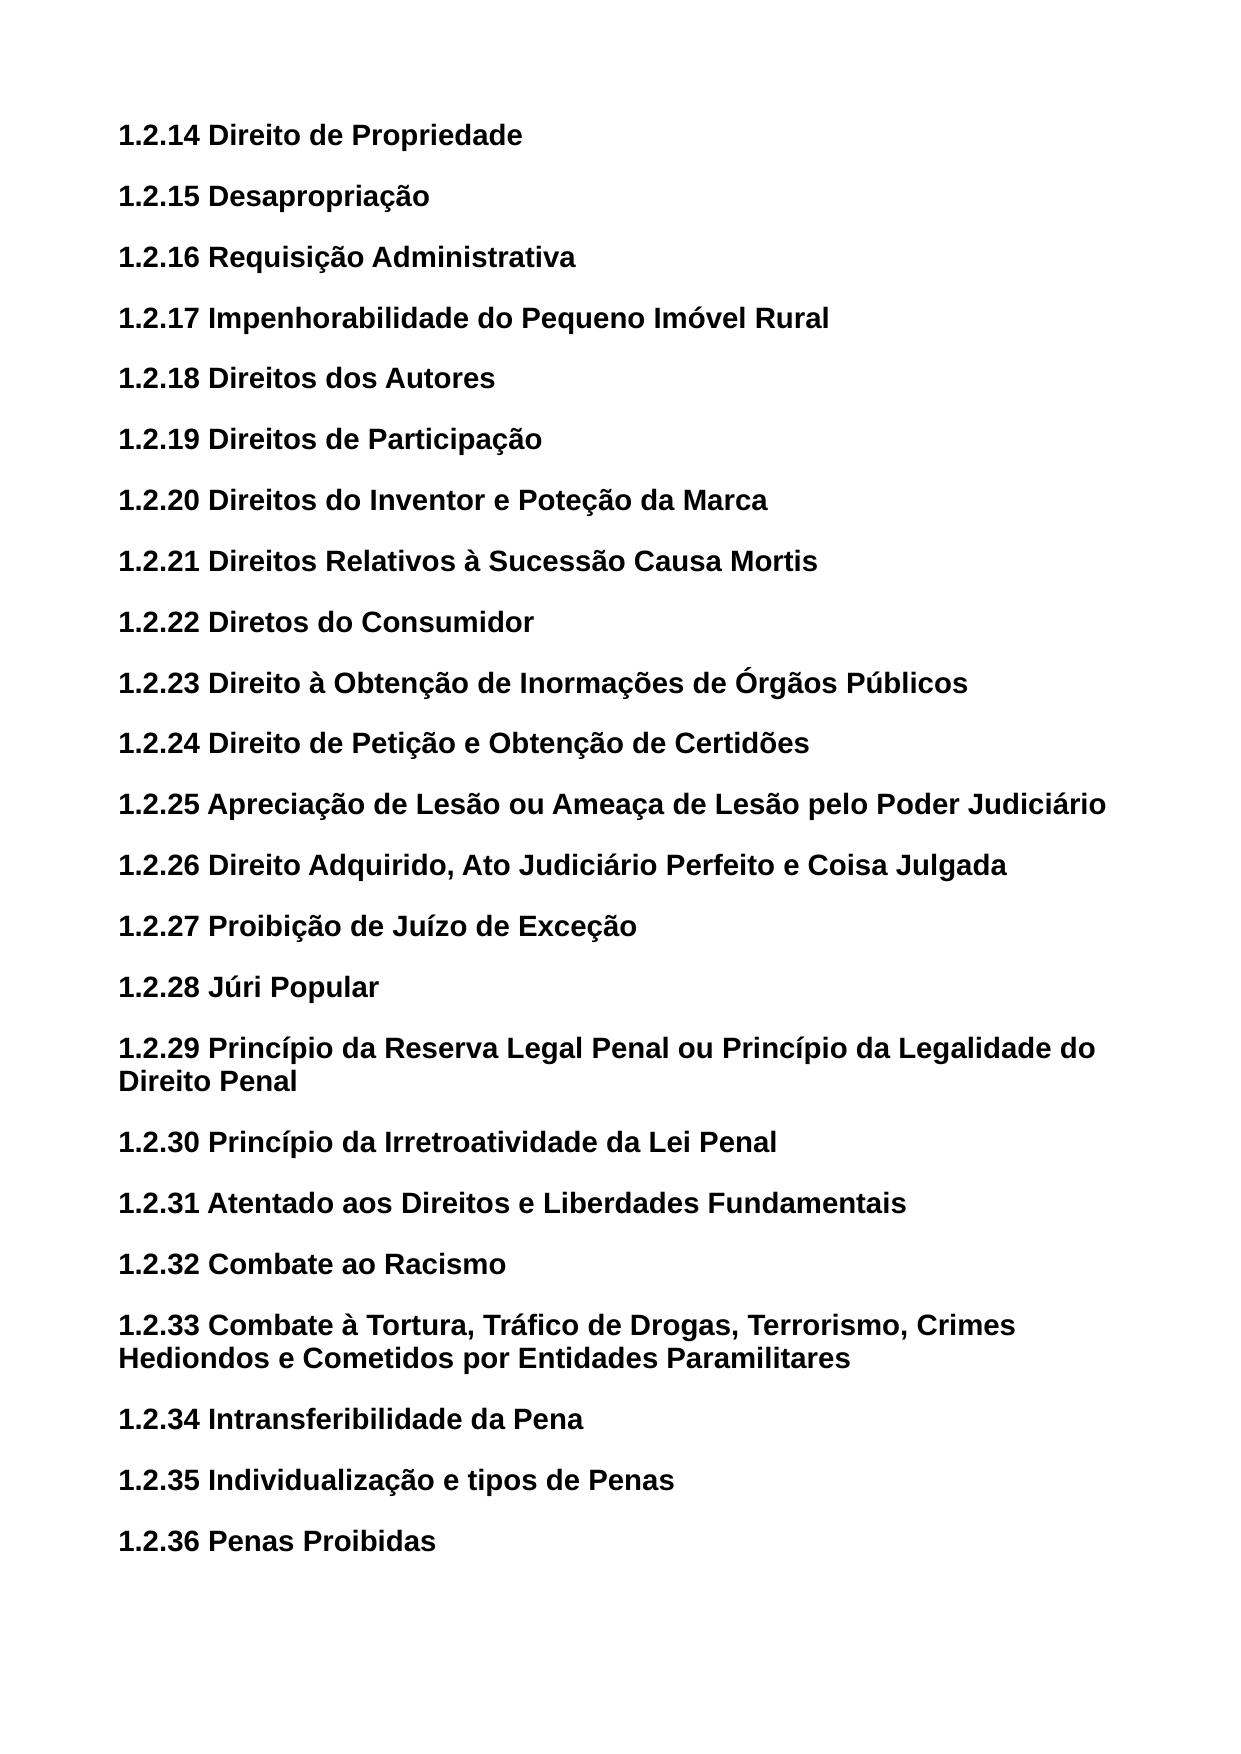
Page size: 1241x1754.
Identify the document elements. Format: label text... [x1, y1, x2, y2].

subtitle 1.2.30 Princípio da Irretroatividade da Lei Penal [118, 1125, 1122, 1159]
subtitle 1.2.35 Individualização e tipos de Penas [118, 1463, 1122, 1497]
subtitle 1.2.17 Impenhorabilidade do Pequeno Imóvel Rural [118, 301, 1122, 334]
subtitle 1.2.22 Diretos do Consumidor [118, 605, 1122, 638]
subtitle 1.2.19 Direitos de Participação [118, 422, 1122, 456]
subtitle 1.2.25 Apreciação de Lesão ou Ameaça de Lesão pelo Poder Judiciário [118, 787, 1122, 821]
subtitle 1.2.18 Direitos dos Autores [118, 361, 1122, 395]
subtitle 1.2.34 Intransferibilidade da Pena [118, 1402, 1122, 1436]
subtitle 1.2.14 Direito de Propriedade [118, 118, 1122, 152]
subtitle 1.2.29 Princípio da Reserva Legal Penal ou Princípio da Legalidade do Direito Penal [118, 1031, 1122, 1098]
subtitle 1.2.16 Requisição Administrativa [118, 240, 1122, 273]
subtitle 1.2.28 Júri Popular [118, 970, 1122, 1003]
subtitle 1.2.24 Direito de Petição e Obtenção de Certidões [118, 726, 1122, 760]
subtitle 1.2.26 Direito Adquirido, Ato Judiciário Perfeito e Coisa Julgada [118, 848, 1122, 882]
subtitle 1.2.36 Penas Proibidas [118, 1524, 1122, 1558]
subtitle 1.2.21 Direitos Relativos à Sucessão Causa Mortis [118, 544, 1122, 578]
subtitle 1.2.20 Direitos do Inventor e Poteção da Marca [118, 483, 1122, 517]
subtitle 1.2.15 Desapropriação [118, 179, 1122, 213]
subtitle 1.2.33 Combate à Tortura, Tráfico de Drogas, Terrorismo, Crimes Hediondos e Cometidos por Entidades Paramilitares [118, 1308, 1122, 1375]
subtitle 1.2.27 Proibição de Juízo de Exceção [118, 909, 1122, 943]
subtitle 1.2.32 Combate ao Racismo [118, 1247, 1122, 1281]
subtitle 1.2.31 Atentado aos Direitos e Liberdades Fundamentais [118, 1186, 1122, 1220]
subtitle 1.2.23 Direito à Obtenção de Inormações de Órgãos Públicos [118, 666, 1122, 699]
